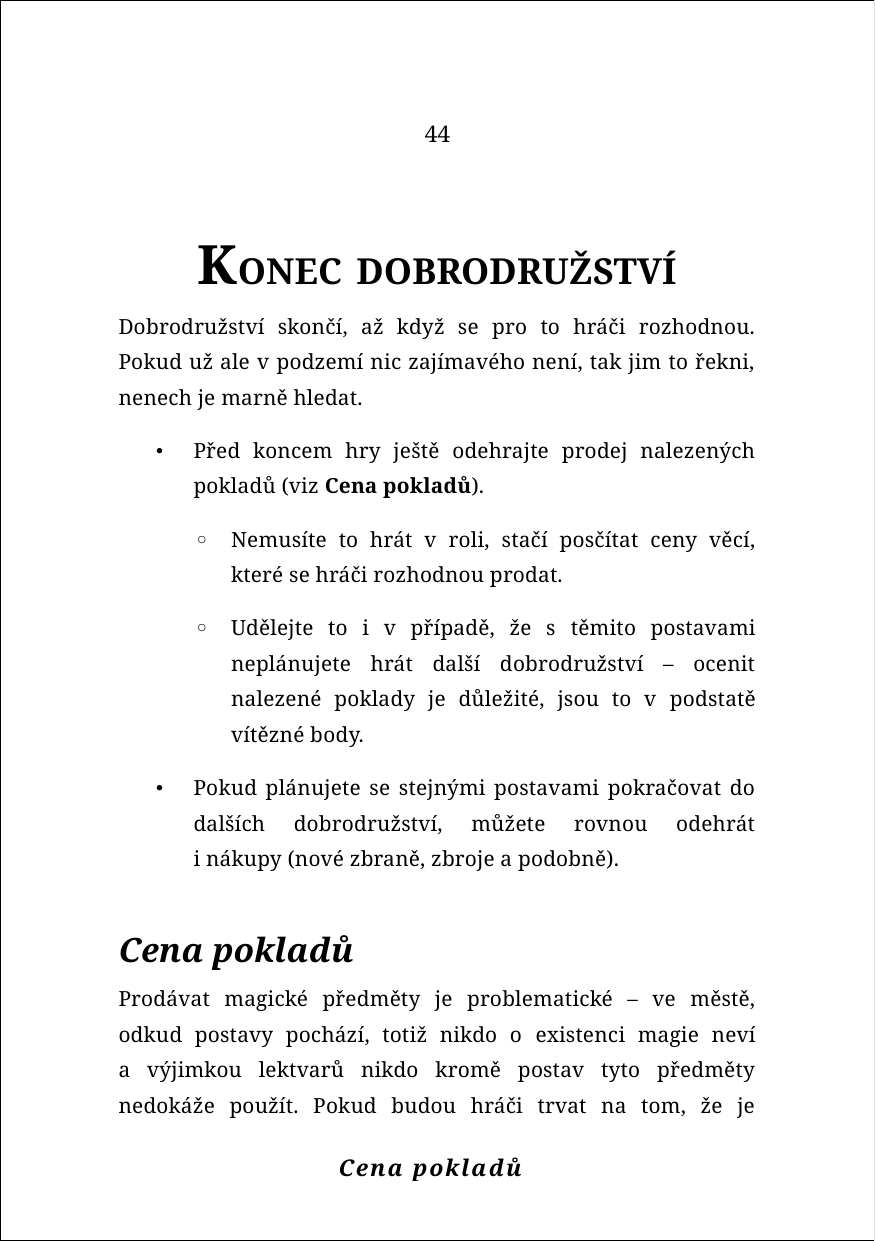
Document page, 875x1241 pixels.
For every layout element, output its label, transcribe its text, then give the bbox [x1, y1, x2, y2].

list Udělejte to i⁠ v⁠ případě, že s⁠ těmito postavami neplánujete hrát další dobrodružství – ocenit nalezené poklady je důležité, jsou to v⁠ podstatě vítězné body. [193, 613, 756, 748]
text Dobrodružství skončí, až když se pro to hráči rozhodnou. Pokud už ale v⁠ podzemí nic zajímavého není, tak jim to řekni, nenech je marně hledat. [118, 312, 756, 411]
subtitle Cena pokladů [118, 927, 756, 973]
subtitle Konec dobrodružství [118, 226, 756, 300]
list Před koncem hry ještě odehrajte prodej nalezených pokladů (viz Cena pokladů). [156, 436, 756, 500]
list Pokud plánujete se stejnými postavami pokračovat do dalších dobrodružství, můžete rovnou odehrát i⁠ nákupy (nové zbraně, zbroje a podobně). [156, 773, 756, 873]
text Prodávat magické předměty je problematické – ve městě, odkud postavy pochází, totiž nikdo o⁠ existenci magie neví a⁠ výjimkou lektvarů nikdo kromě postav tyto předměty nedokáže použít. Pokud budou hráči trvat na tom, že je [118, 984, 756, 1119]
list Nemusíte to hrát v⁠ roli, stačí posčítat ceny věcí, které se hráči rozhodnou prodat. [193, 525, 756, 589]
